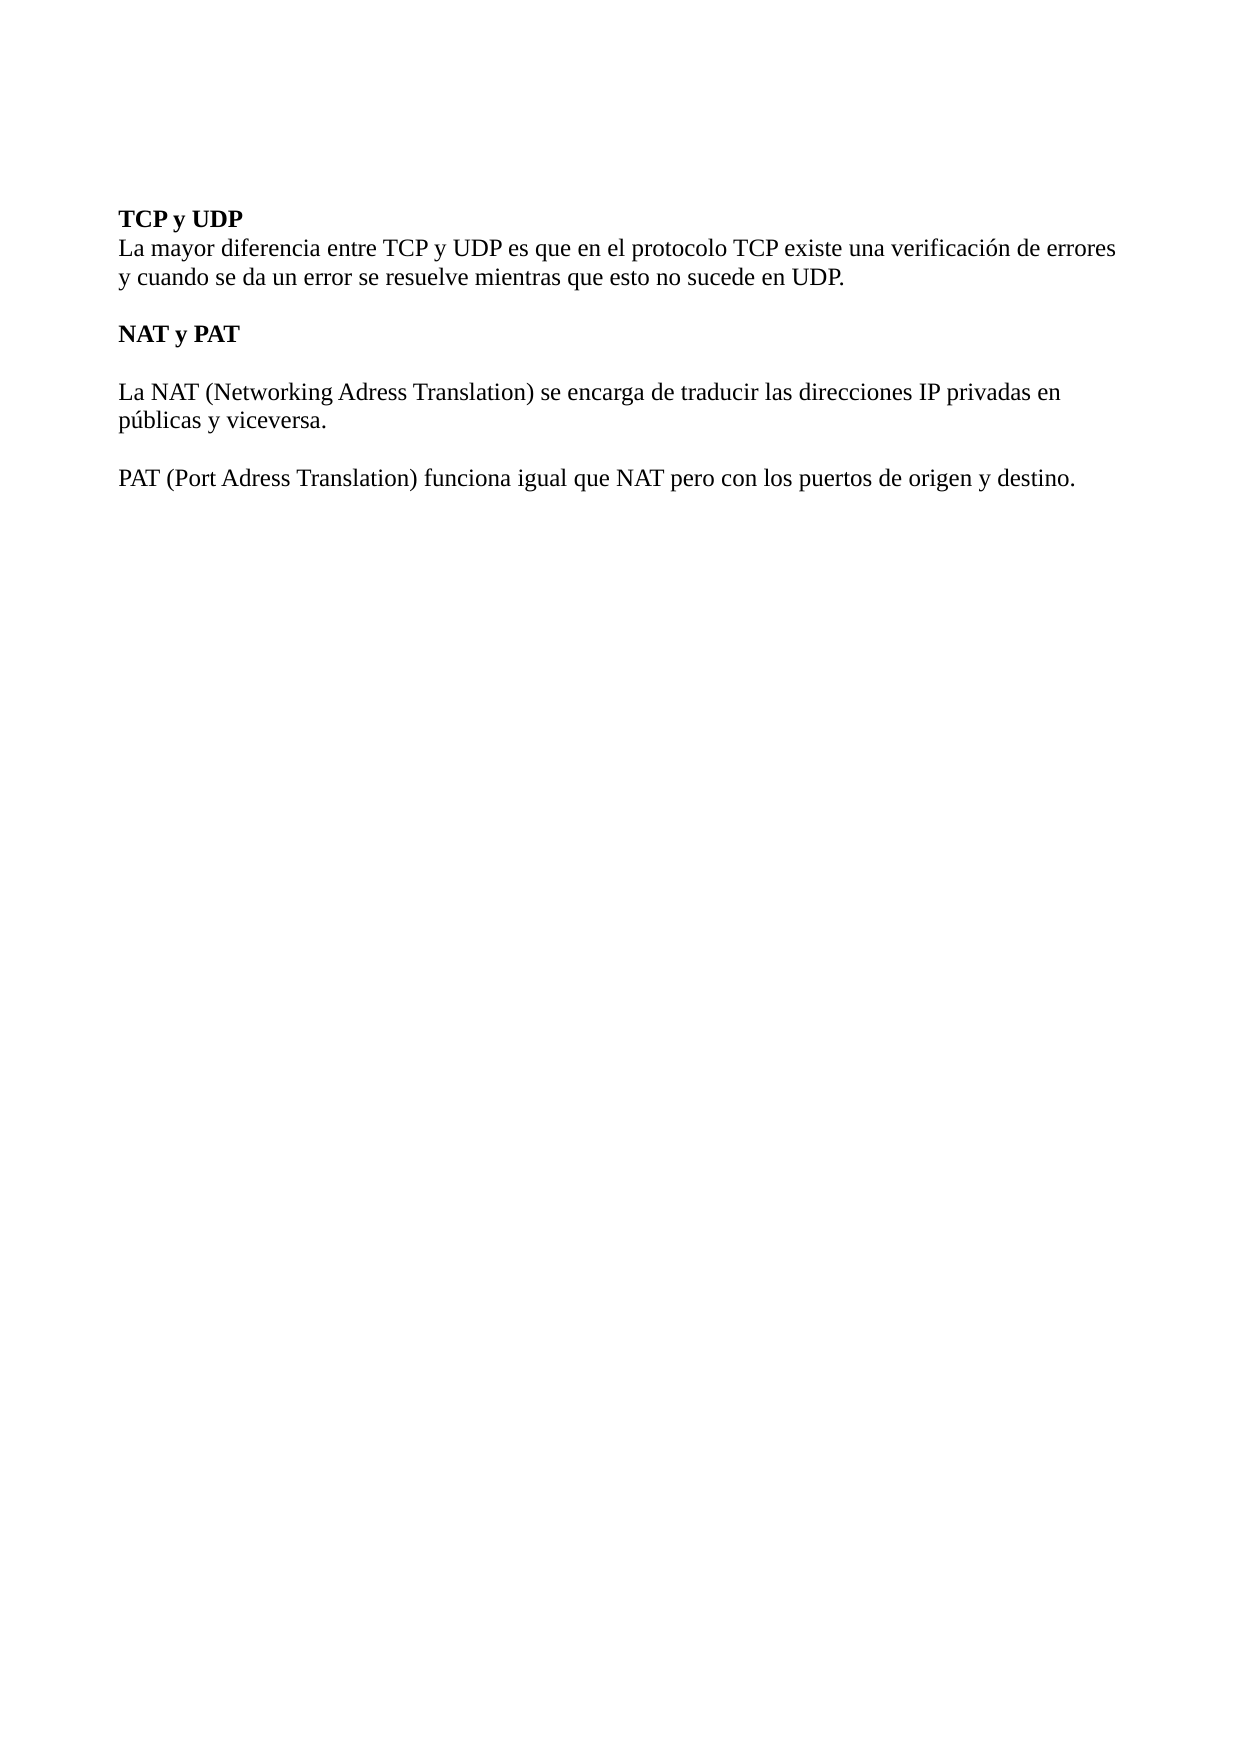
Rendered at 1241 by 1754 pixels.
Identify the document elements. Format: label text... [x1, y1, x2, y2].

text PAT (Port Adress Translation) funciona igual que NAT pero con los puertos de origen y destino. [118, 463, 1122, 492]
text La NAT (Networking Adress Translation) se encarga de traducir las direcciones IP privadas en públicas y viceversa. [118, 377, 1122, 434]
text NAT y PAT [118, 319, 1122, 348]
text TCP y UDP [118, 204, 1122, 233]
text La mayor diferencia entre TCP y UDP es que en el protocolo TCP existe una verificación de errores y cuando se da un error se resuelve mientras que esto no sucede en UDP. [118, 233, 1122, 291]
